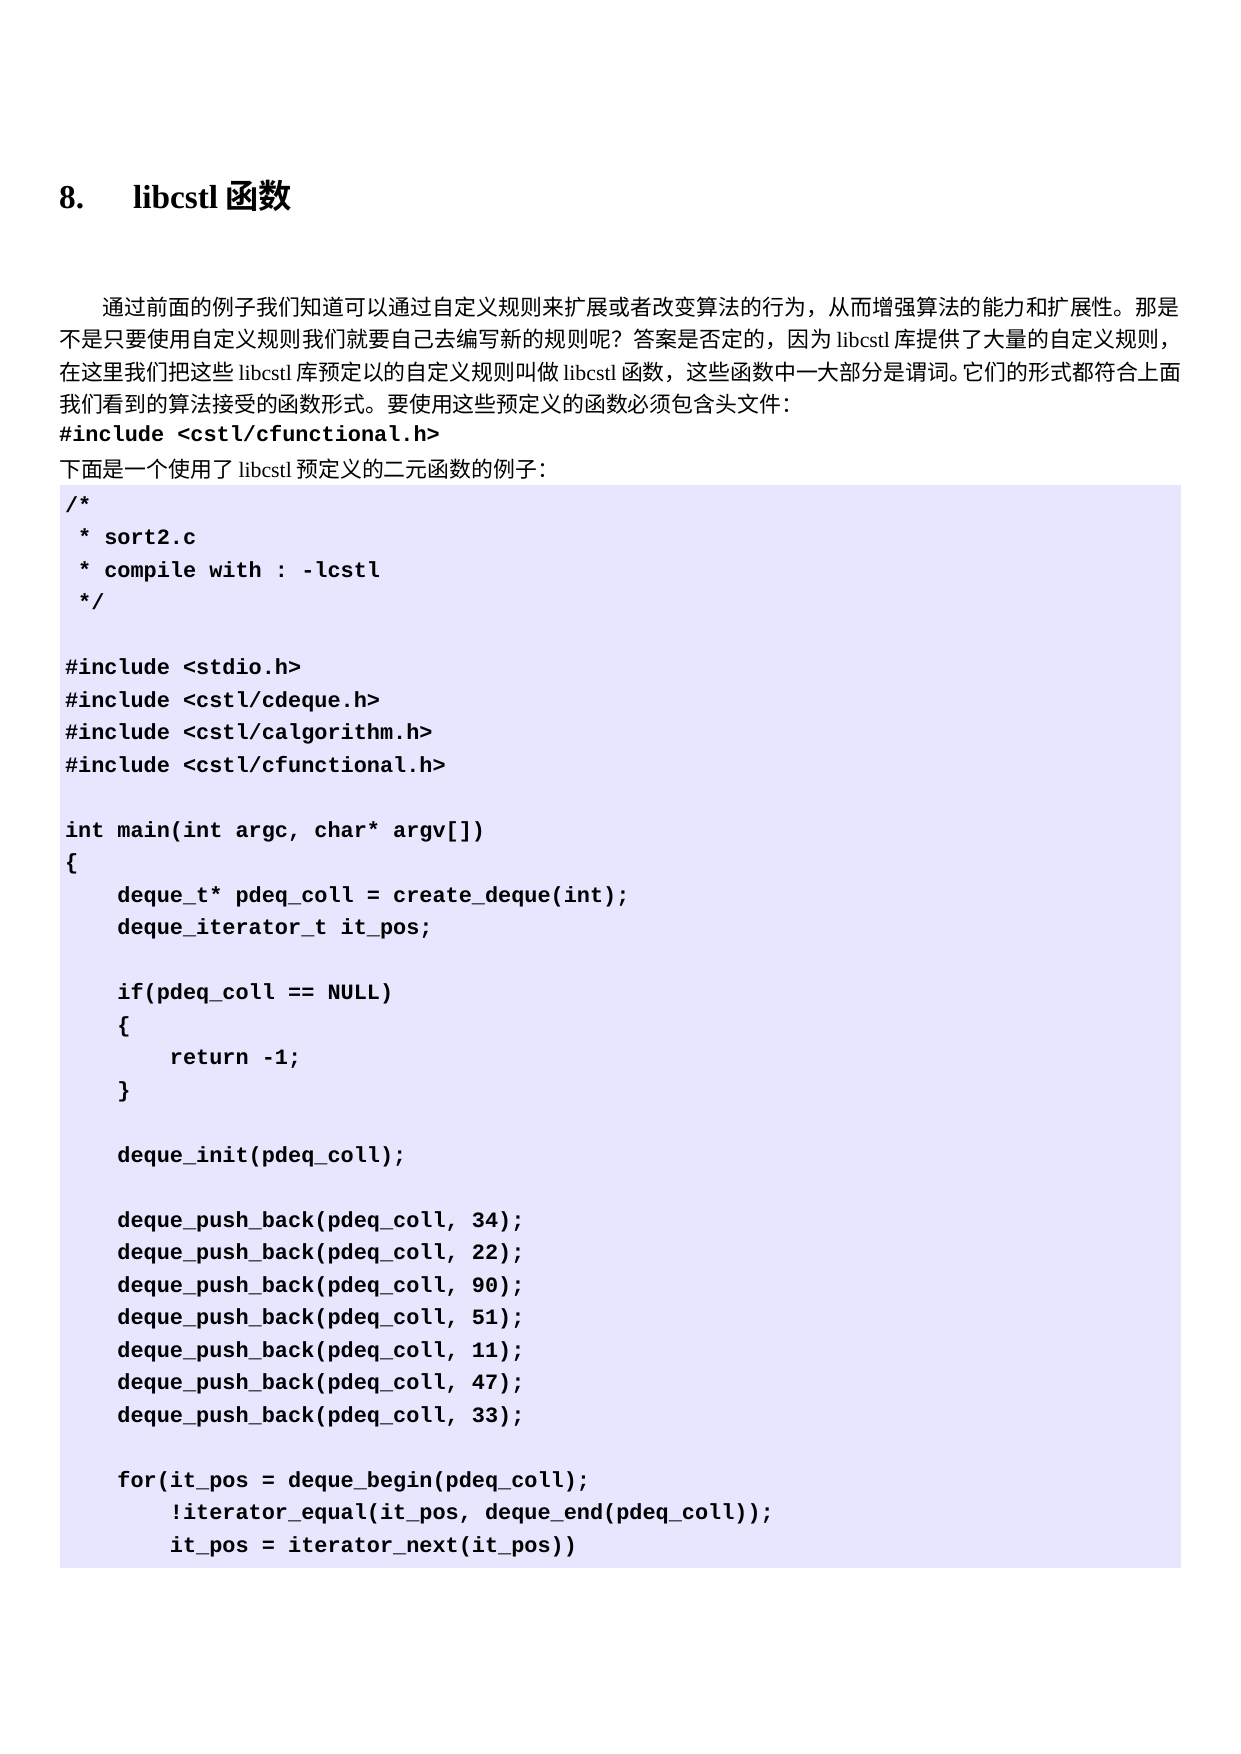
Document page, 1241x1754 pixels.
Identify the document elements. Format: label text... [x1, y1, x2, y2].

text 下面是一个使用了libcstl预定义的二元函数的例子： [59, 452, 1181, 484]
text 通过前面的例子我们知道可以通过自定义规则来扩展或者改变算法的行为，从而增强算法的能力和扩展性。那是不是只要使用自定义规则我们就要自己去编写新的规则呢？答案是否定的，因为libcstl库提供了大量的自定义规则，在这里我们把这些libcstl库预定以的自定义规则叫做libcstl函数，这些函数中一大部分是谓词。它们的形式都符合上面我们看到的算法接受的函数形式。要使用这些预定义的函数必须包含头文件： [59, 289, 1181, 419]
table_header /* * sort2.c * compile with : -lcstl */ #include <stdio.h> #include <cstl/cdeque.h> #include <cstl/calgorithm.h> #include <cstl/cfunctional.h> int main(int argc, char* argv[]) { deque_t* pdeq_coll = create_deque(int); deque_iterator_t it_pos; if(pdeq_coll == NULL) { return -1; } deque_init(pdeq_coll); deque_push_back(pdeq_coll, 34); deque_push_back(pdeq_coll, 22); deque_push_back(pdeq_coll, 90); deque_push_back(pdeq_coll, 51); deque_push_back(pdeq_coll, 11); deque_push_back(pdeq_coll, 47); deque_push_back(pdeq_coll, 33); for(it_pos = deque_begin(pdeq_coll); !iterator_equal(it_pos, deque_end(pdeq_coll)); it_pos = iterator_next(it_pos)) [60, 485, 1181, 1568]
text #include <cstl/cfunctional.h> [59, 419, 1181, 452]
subtitle libcstl函数 [59, 162, 1181, 227]
